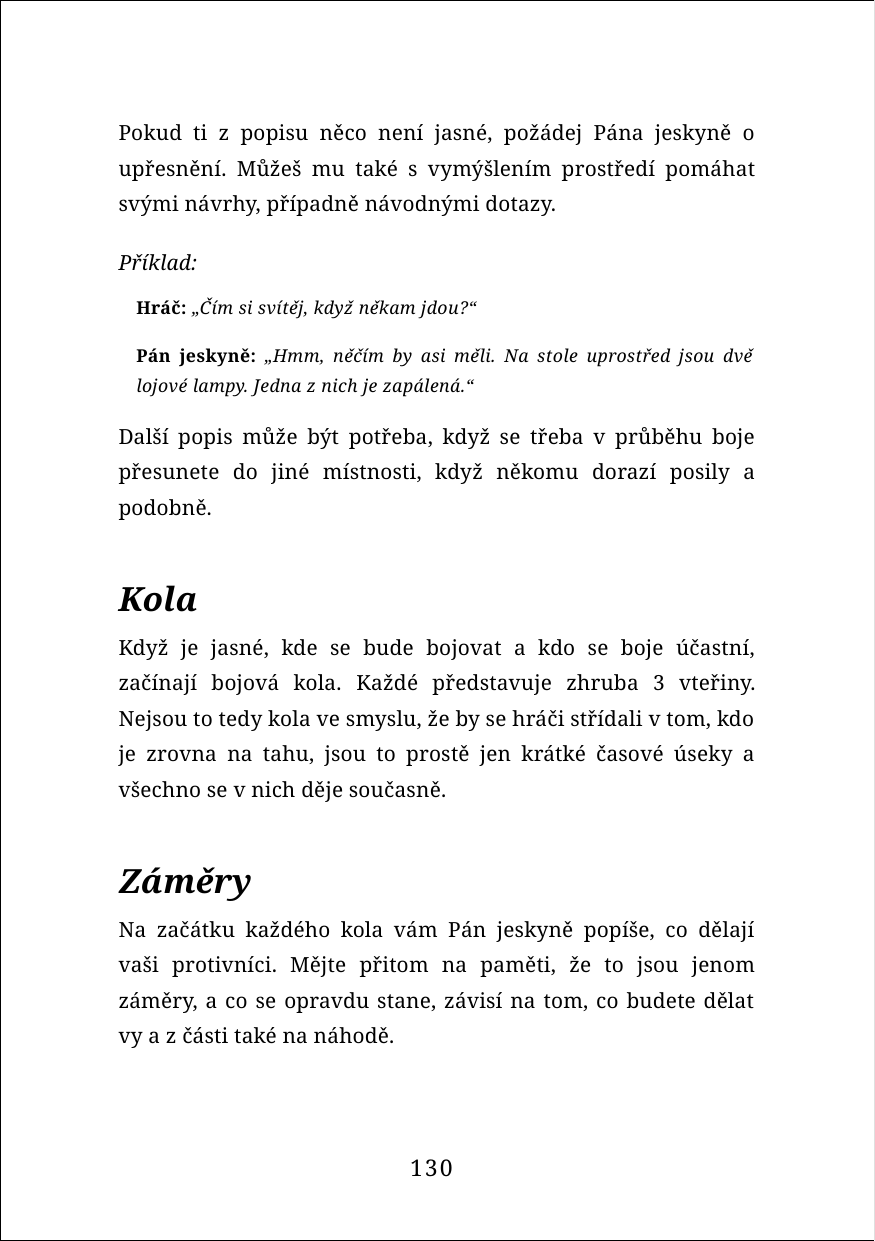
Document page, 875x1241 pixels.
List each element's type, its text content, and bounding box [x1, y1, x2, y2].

text Příklad: [118, 248, 756, 277]
text Hráč: „Čím si svítěj, když někam jdou?“ [136, 296, 756, 320]
text Na začátku každého kola vám Pán jeskyně popíše, co dělají vaši protivníci. Mějte přitom na paměti, že to jsou jenom záměry, a co se opravdu stane, závisí na tom, co budete dělat vy a z části také na náhodě. [118, 915, 756, 1050]
subtitle Záměry [118, 858, 756, 903]
text Další popis může být potřeba, když se třeba v průběhu boje přesunete do jiné místnosti, když někomu dorazí posily a podobně. [118, 422, 756, 521]
text Když je jasné, kde se bude bojovat a kdo se boje účastní, začínají bojová kola. Každé představuje zhruba 3 vteřiny. Nejsou to tedy kola ve smyslu, že by se hráči střídali v tom, kdo je zrovna na tahu, jsou to prostě jen krátké časové úseky a všechno se v nich děje současně. [118, 633, 756, 803]
subtitle Kola [118, 576, 756, 621]
text Pokud ti z popisu něco není jasné, požádej Pána jeskyně o upřesnění. Můžeš mu také s vymýšlením prostředí pomáhat svými návrhy, případně návodnými dotazy. [118, 118, 756, 218]
text Pán jeskyně: „Hmm, něčím by asi měli. Na stole uprostřed jsou dvě lojové lampy. Jedna z nich je zapálená.“ [136, 344, 756, 398]
